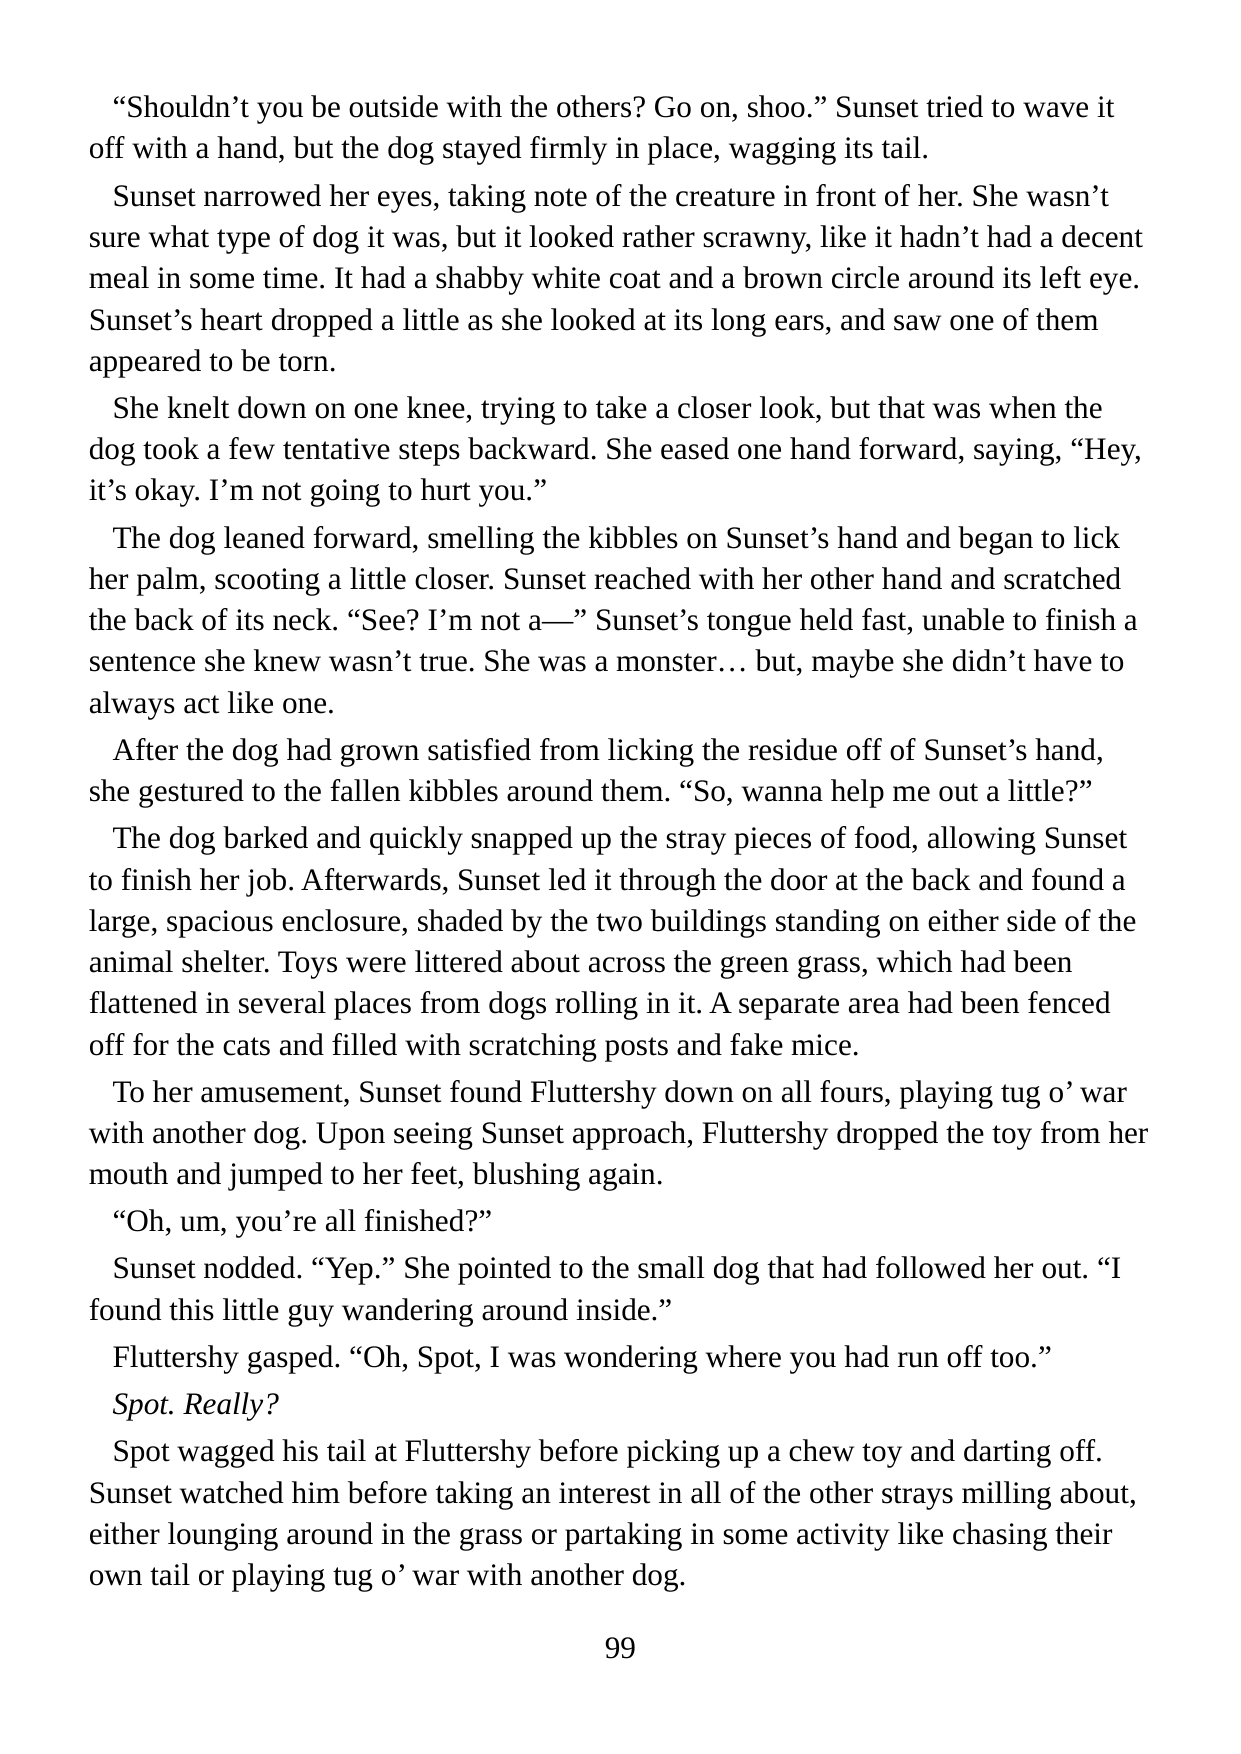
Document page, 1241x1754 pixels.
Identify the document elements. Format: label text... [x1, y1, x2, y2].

text “Oh, um, you’re all finished?” [88, 1203, 1152, 1238]
text After the dog had grown satisfied from licking the residue off of Sunset’s hand, she gestured to the fallen kibbles around them. “So, wanna help me out a little?” [88, 731, 1152, 808]
text Sunset nodded. “Yep.” She pointed to the small dog that had followed her out. “I found this little guy wandering around inside.” [88, 1250, 1152, 1327]
text Spot. Really? [88, 1385, 1152, 1421]
text “Shouldn’t you be outside with the others? Go on, shoo.” Sunset tried to wave it off with a hand, but the dog stayed firmly in place, wagging its tail. [88, 88, 1152, 166]
text Sunset narrowed her eyes, taking note of the creature in front of her. She wasn’t sure what type of dog it was, but it looked rather scrawny, like it hadn’t had a decent meal in some time. It had a shabby white coat and a brown circle around its left eye. Sunset’s heart dropped a little as she looked at its long ears, and saw one of them appeared to be torn. [88, 177, 1152, 378]
text To her amusement, Sunset found Fluttershy down on all fours, playing tug o’ war with another dog. Upon seeing Sunset approach, Fluttershy dropped the toy from her mouth and jumped to her feet, blushing again. [88, 1073, 1152, 1191]
text Spot wagged his tail at Fluttershy before picking up a chew toy and darting off. Sunset watched him before taking an interest in all of the other strays milling about, either lounging around in the grass or partaking in some activity like chasing their own tail or playing tug o’ war with another dog. [88, 1433, 1152, 1592]
text The dog leaned forward, smelling the kibbles on Sunset’s hand and began to lick her palm, scooting a little closer. Sunset reached with her other hand and scratched the back of its neck. “See? I’m not a—” Sunset’s tongue held fast, unable to finish a sentence she knew wasn’t true. She was a monster… but, maybe she didn’t have to always act like one. [88, 519, 1152, 720]
text The dog barked and quickly snapped up the stray pieces of food, allowing Sunset to finish her job. Afterwards, Sunset led it through the door at the back and found a large, spacious enclosure, shaded by the two buildings standing on either side of the animal shelter. Toys were littered about across the green grass, which had been flattened in several places from dogs rolling in it. A separate area had been fenced off for the cats and filled with scratching posts and fake mice. [88, 819, 1152, 1062]
text Fluttershy gasped. “Oh, Spot, I was wondering where you had run off too.” [88, 1338, 1152, 1374]
text She knelt down on one knee, trying to take a closer look, but that was when the dog took a few tentative steps backward. She eased one hand forward, saying, “Hey, it’s okay. I’m not going to hurt you.” [88, 389, 1152, 508]
